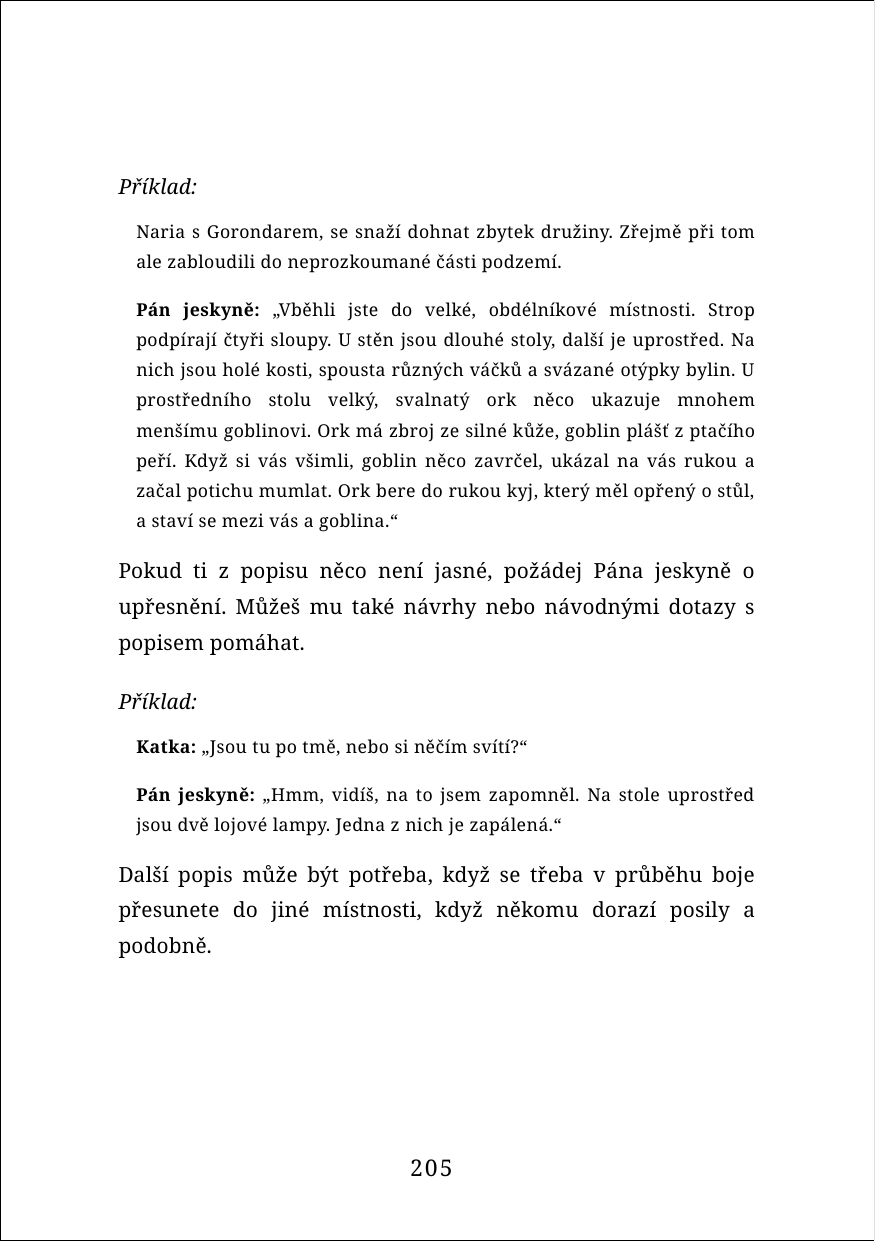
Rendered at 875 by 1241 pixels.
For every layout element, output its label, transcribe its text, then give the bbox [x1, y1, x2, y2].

text Katka: „Jsou tu po tmě, nebo si něčím svítí?“ [136, 734, 756, 758]
text Příklad: [118, 687, 756, 715]
text Pokud ti z popisu něco není jasné, požádej Pána jeskyně o upřesnění. Můžeš mu také návrhy nebo návodnými dotazy s popisem pomáhat. [118, 557, 756, 656]
text Naria s Gorondarem, se snaží dohnat zbytek družiny. Zřejmě při tom ale zabloudili do neprozkoumané části podzemí. [136, 219, 756, 273]
text Pán jeskyně: „Vběhli jste do velké, obdélníkové místnosti. Strop podpírají čtyři sloupy. U stěn jsou dlouhé stoly, další je uprostřed. Na nich jsou holé kosti, spousta různých váčků a svázané otýpky bylin. U prostředního stolu velký, svalnatý ork něco ukazuje mnohem menšímu goblinovi. Ork má zbroj ze silné kůže, goblin plášť z ptačího peří. Když si vás všimli, goblin něco zavrčel, ukázal na vás rukou a začal potichu mumlat. Ork bere do rukou kyj, který měl opřený o stůl, a staví se mezi vás a goblina.“ [136, 297, 756, 533]
text Další popis může být potřeba, když se třeba v průběhu boje přesunete do jiné místnosti, když někomu dorazí posily a podobně. [118, 860, 756, 959]
text Příklad: [118, 172, 756, 200]
text Pán jeskyně: „Hmm, vidíš, na to jsem zapomněl. Na stole uprostřed jsou dvě lojové lampy. Jedna z nich je zapálená.“ [136, 782, 756, 836]
